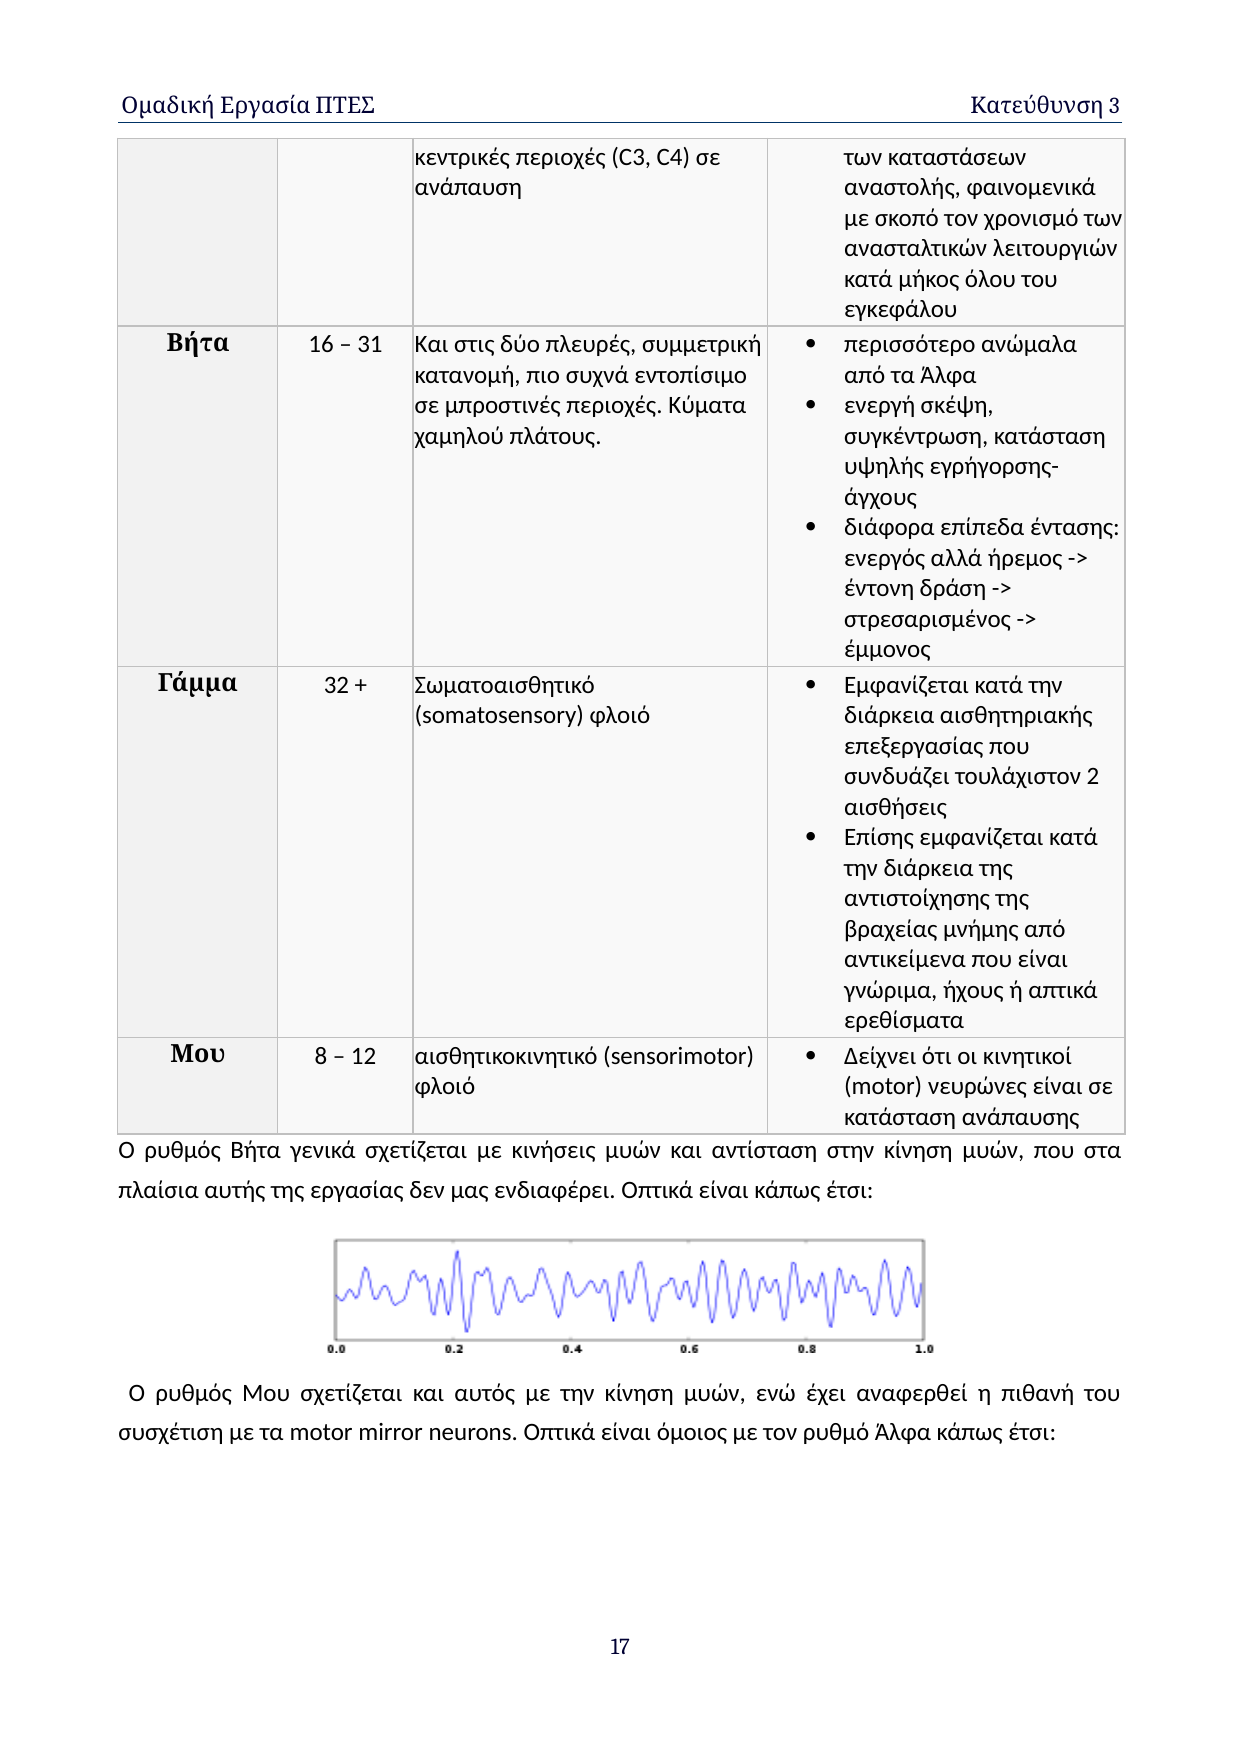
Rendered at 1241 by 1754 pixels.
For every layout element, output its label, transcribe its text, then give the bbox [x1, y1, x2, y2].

table_cell Και στις δύο πλευρές, συμμετρική κατανομή, πιο συχνά εντοπίσιμο σε μπροστινές περιοχές. Κύματα χαμηλού πλάτους. [414, 327, 767, 666]
table_cell κεντρικές περιοχές (C3, C4) σε ανάπαυση [414, 139, 767, 325]
text O ρυθμός Μου σχετίζεται και αυτός με την κίνηση μυών, ενώ έχει αναφερθεί η πιθανή του συσχέτιση με τα motor mirror neurons. Οπτικά είναι όμοιος με τον ρυθμό Άλφα κάπως έτσι: [118, 1377, 1122, 1447]
table_cell των καταστάσεων αναστολής, φαινομενικά με σκοπό τον χρονισμό των ανασταλτικών λειτουργιών κατά μήκος όλου του εγκεφάλου [768, 139, 1124, 325]
table_cell Γάμμα [118, 667, 277, 1037]
table_cell Δείχνει ότι οι κινητικοί (motor) νευρώνες είναι σε κατάσταση ανάπαυσης [768, 1038, 1124, 1133]
text Ο ρυθμός Βήτα γενικά σχετίζεται με κινήσεις μυών και αντίσταση στην κίνηση μυών, που στα πλαίσια αυτής της εργασίας δεν μας ενδιαφέρει. Οπτικά είναι κάπως έτσι: [118, 1135, 1122, 1204]
table_cell περισσότερο ανώμαλα από τα Άλφα ενεργή σκέψη, συγκέντρωση, κατάσταση υψηλής εγρήγορσης-άγχους διάφορα επίπεδα έντασης: ενεργός αλλά ήρεμος -> έντονη δράση -> στρεσαρισμένος -> έμμονος [768, 327, 1124, 666]
table_cell 8 – 12 [278, 1038, 412, 1133]
table_cell 32 + [278, 667, 412, 1037]
table_cell Σωματοαισθητικό (somatosensory) φλοιό [414, 667, 767, 1037]
table_cell [118, 139, 277, 325]
picture [241, 1228, 1000, 1353]
table_cell αισθητικοκινητικό (sensorimotor) φλοιό [414, 1038, 767, 1133]
table_cell Εμφανίζεται κατά την διάρκεια αισθητηριακής επεξεργασίας που συνδυάζει τουλάχιστον 2 αισθήσεις Επίσης εμφανίζεται κατά την διάρκεια της αντιστοίχησης της βραχείας μνήμης από αντικείμενα που είναι γνώριμα, ήχους ή απτικά ερεθίσματα [768, 667, 1124, 1037]
table_cell [278, 139, 412, 325]
table_cell Μου [118, 1038, 277, 1133]
table_cell 16 – 31 [278, 327, 412, 666]
table_cell Βήτα [118, 327, 277, 666]
